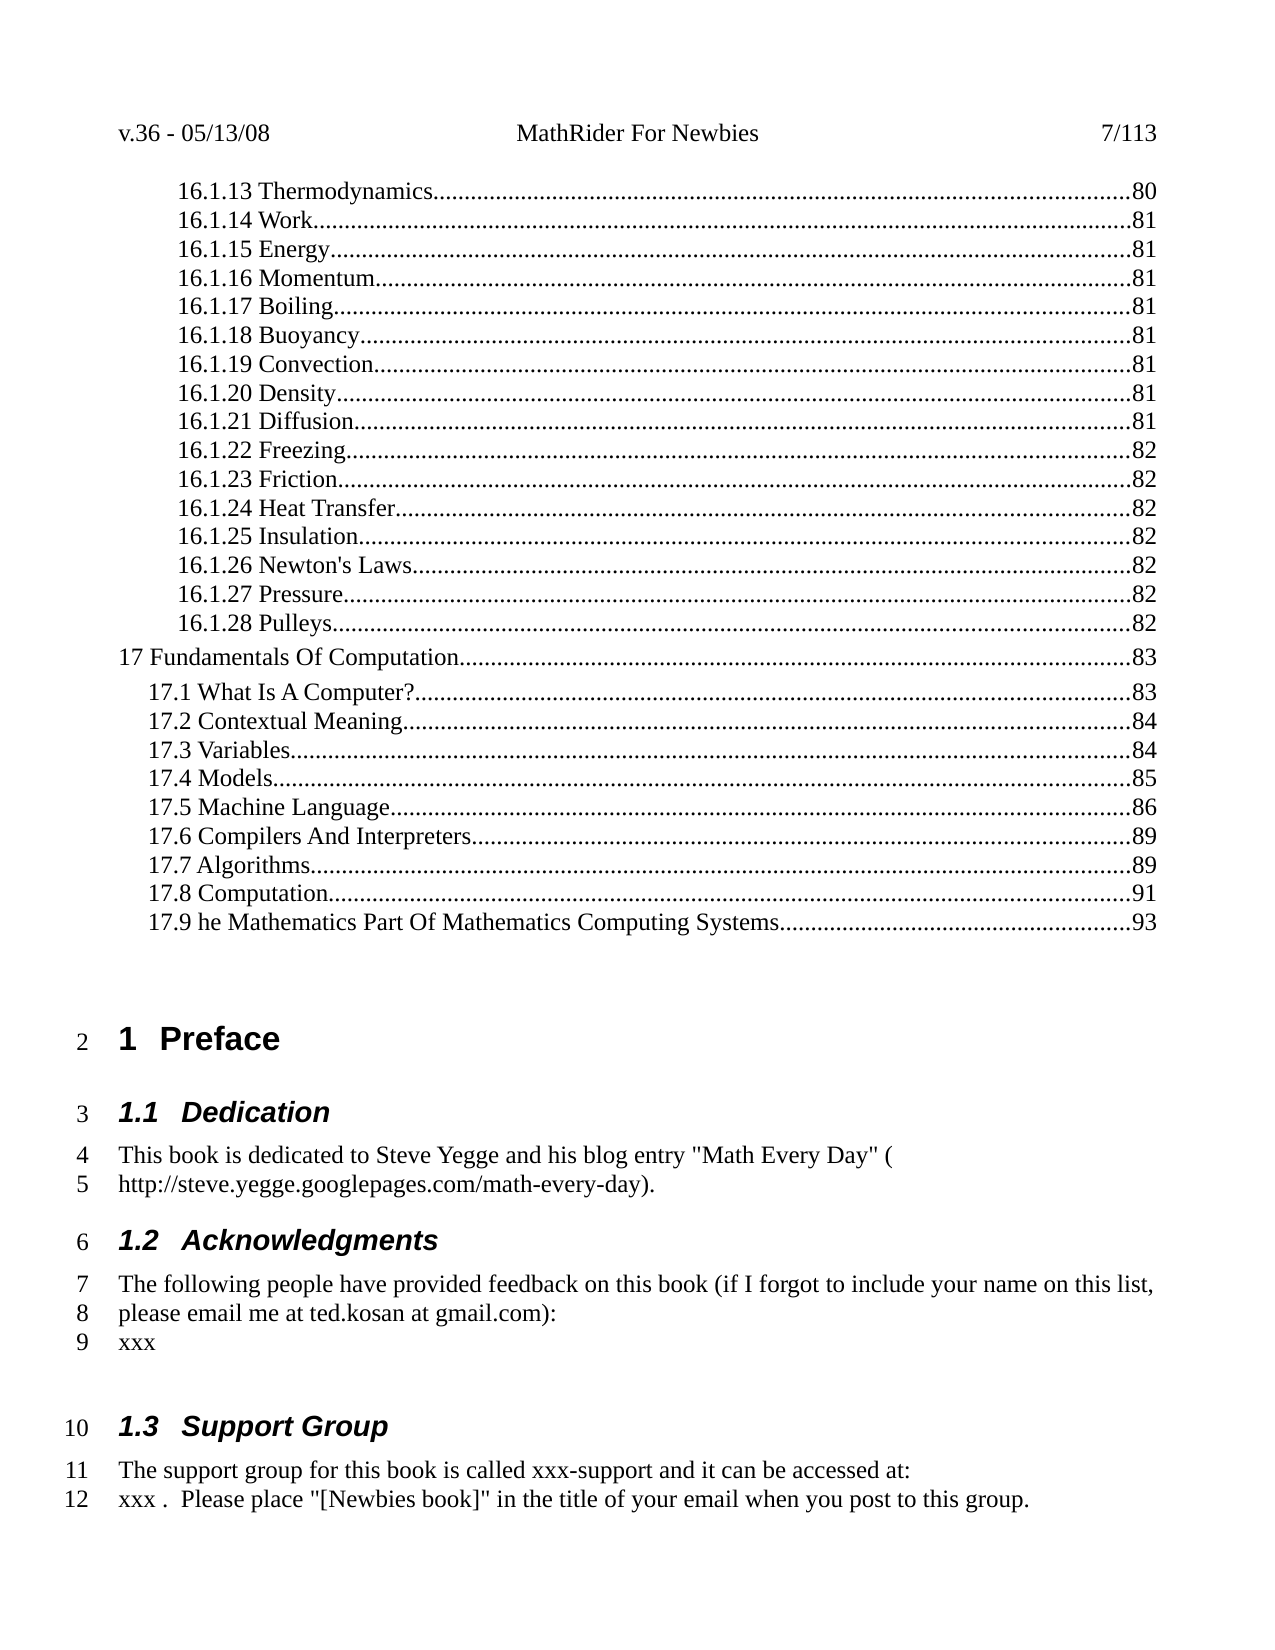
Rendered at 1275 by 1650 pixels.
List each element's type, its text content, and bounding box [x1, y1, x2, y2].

text 17 Fundamentals Of Computation 83 [118, 642, 1157, 671]
subtitle Dedication [118, 1094, 1157, 1128]
text The following people have provided feedback on this book (if I forgot to include your name on this list, please email me at ted.kosan at gmail.com): [118, 1269, 1157, 1327]
text xxx [118, 1327, 1157, 1355]
text 16.1.25 Insulation 82 [177, 521, 1157, 550]
text 16.1.23 Friction 82 [177, 464, 1157, 493]
subtitle Acknowledgments [118, 1223, 1157, 1257]
text 16.1.15 Energy 81 [177, 234, 1157, 263]
subtitle Preface [118, 1018, 1157, 1057]
text 17.7 Algorithms 89 [148, 850, 1157, 878]
text 17.4 Models 85 [148, 763, 1157, 792]
text 16.1.27 Pressure 82 [177, 579, 1157, 608]
text 16.1.22 Freezing 82 [177, 435, 1157, 464]
text 17.8 Computation 91 [148, 878, 1157, 907]
text xxx . Please place "[Newbies book]" in the title of your email when you post to this group. [118, 1484, 1157, 1513]
text 17.3 Variables 84 [148, 735, 1157, 763]
subtitle Support Group [118, 1409, 1157, 1443]
text 16.1.17 Boiling 81 [177, 291, 1157, 320]
text 16.1.19 Convection 81 [177, 349, 1157, 378]
text The support group for this book is called xxx-support and it can be accessed at: [118, 1455, 1157, 1484]
text 16.1.13 Thermodynamics 80 [177, 176, 1157, 205]
text 17.5 Machine Language 86 [148, 792, 1157, 821]
text 17.1 What Is A Computer? 83 [148, 677, 1157, 706]
text 16.1.21 Diffusion 81 [177, 406, 1157, 435]
text 16.1.24 Heat Transfer 82 [177, 493, 1157, 521]
text 17.2 Contextual Meaning 84 [148, 706, 1157, 735]
text 16.1.26 Newton's Laws 82 [177, 550, 1157, 579]
text This book is dedicated to Steve Yegge and his blog entry "Math Every Day" ( http://steve.yegge.googlepages.com/math-every-day). [118, 1141, 1157, 1198]
text 16.1.20 Density 81 [177, 378, 1157, 406]
text 17.6 Compilers And Interpreters 89 [148, 821, 1157, 850]
text 16.1.14 Work 81 [177, 205, 1157, 234]
text 16.1.28 Pulleys 82 [177, 608, 1157, 636]
text 16.1.16 Momentum 81 [177, 263, 1157, 291]
text 17.9 he Mathematics Part Of Mathematics Computing Systems 93 [148, 907, 1157, 936]
text 16.1.18 Buoyancy 81 [177, 320, 1157, 349]
